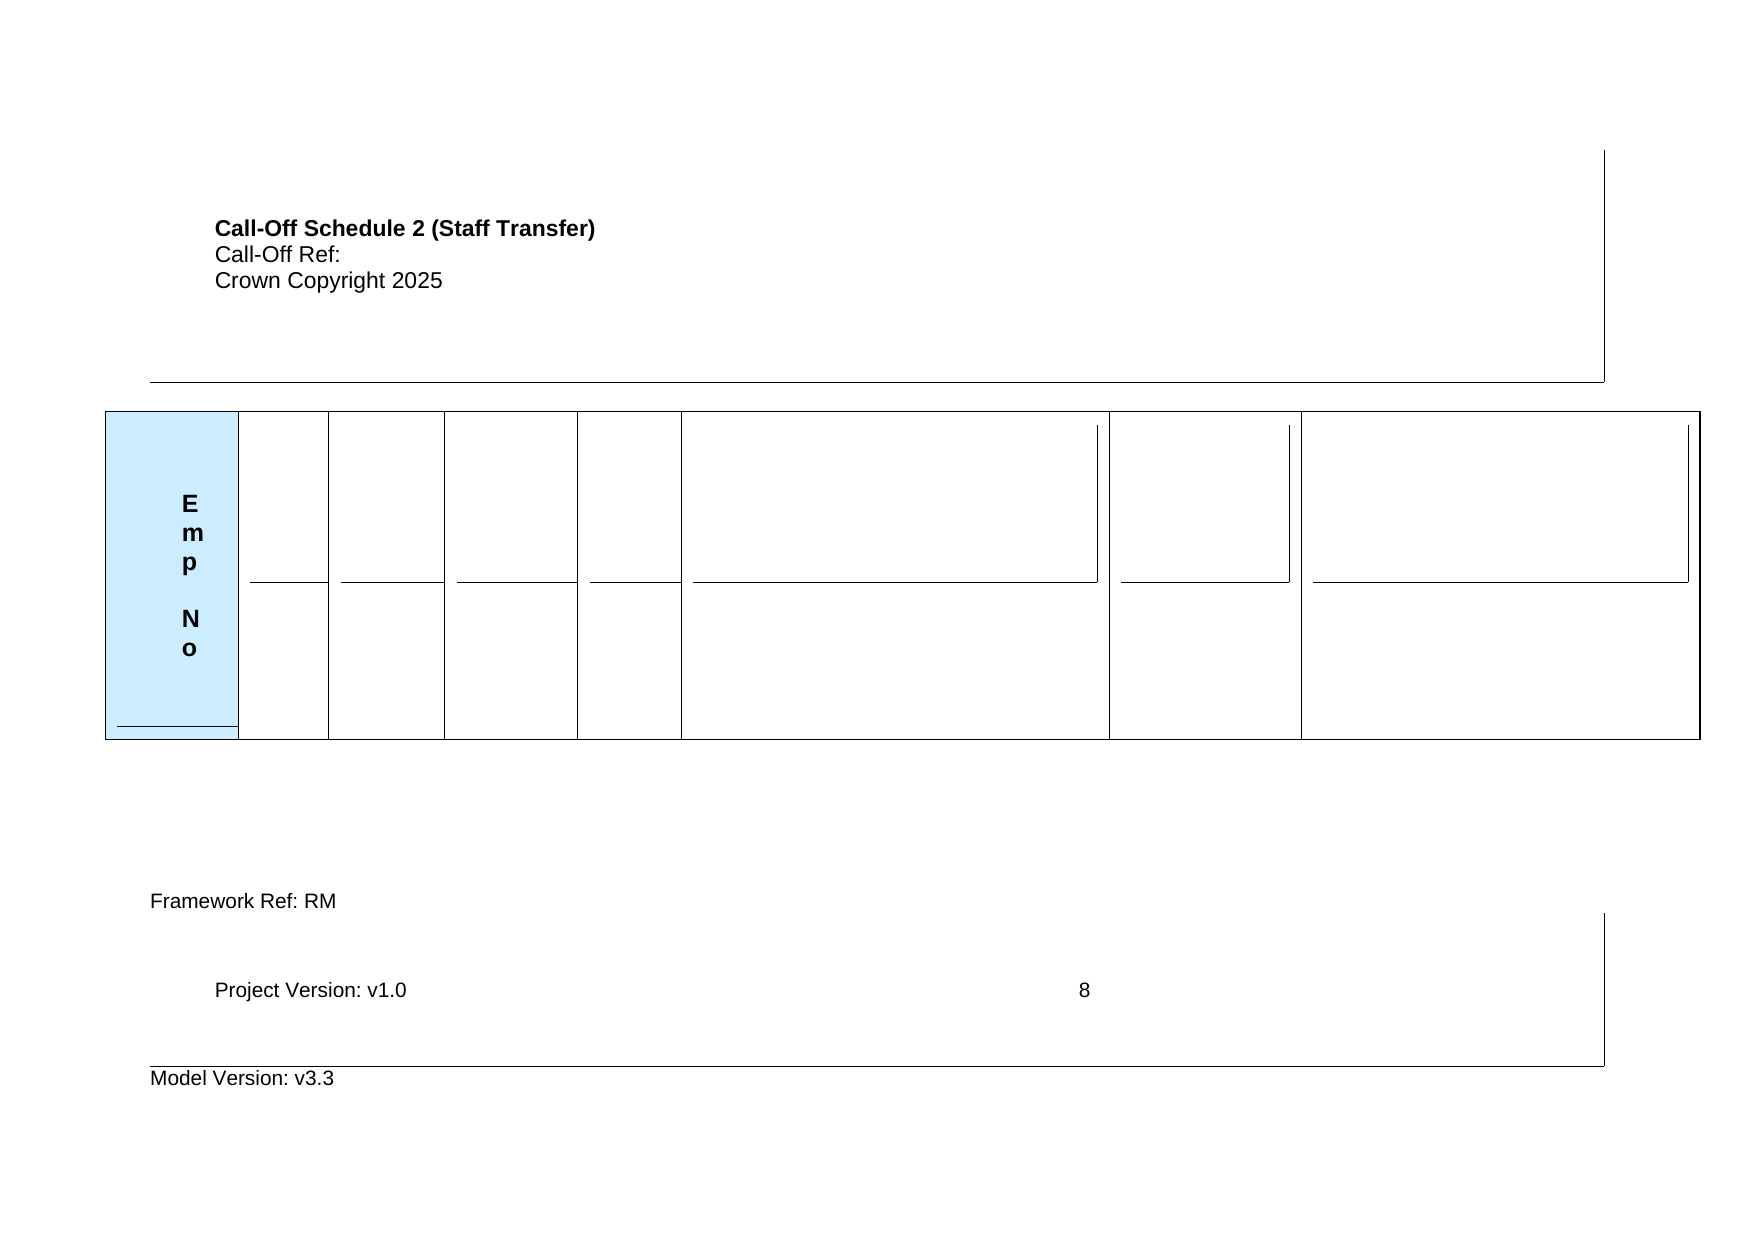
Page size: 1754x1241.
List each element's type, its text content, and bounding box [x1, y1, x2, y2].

table_cell [329, 412, 444, 739]
table_cell [1302, 412, 1699, 739]
table_cell [578, 412, 681, 739]
table_cell [682, 412, 1109, 739]
table_cell [1110, 412, 1301, 739]
table_cell Emp No [106, 412, 238, 739]
table_cell [445, 412, 577, 739]
table_cell [239, 412, 328, 739]
